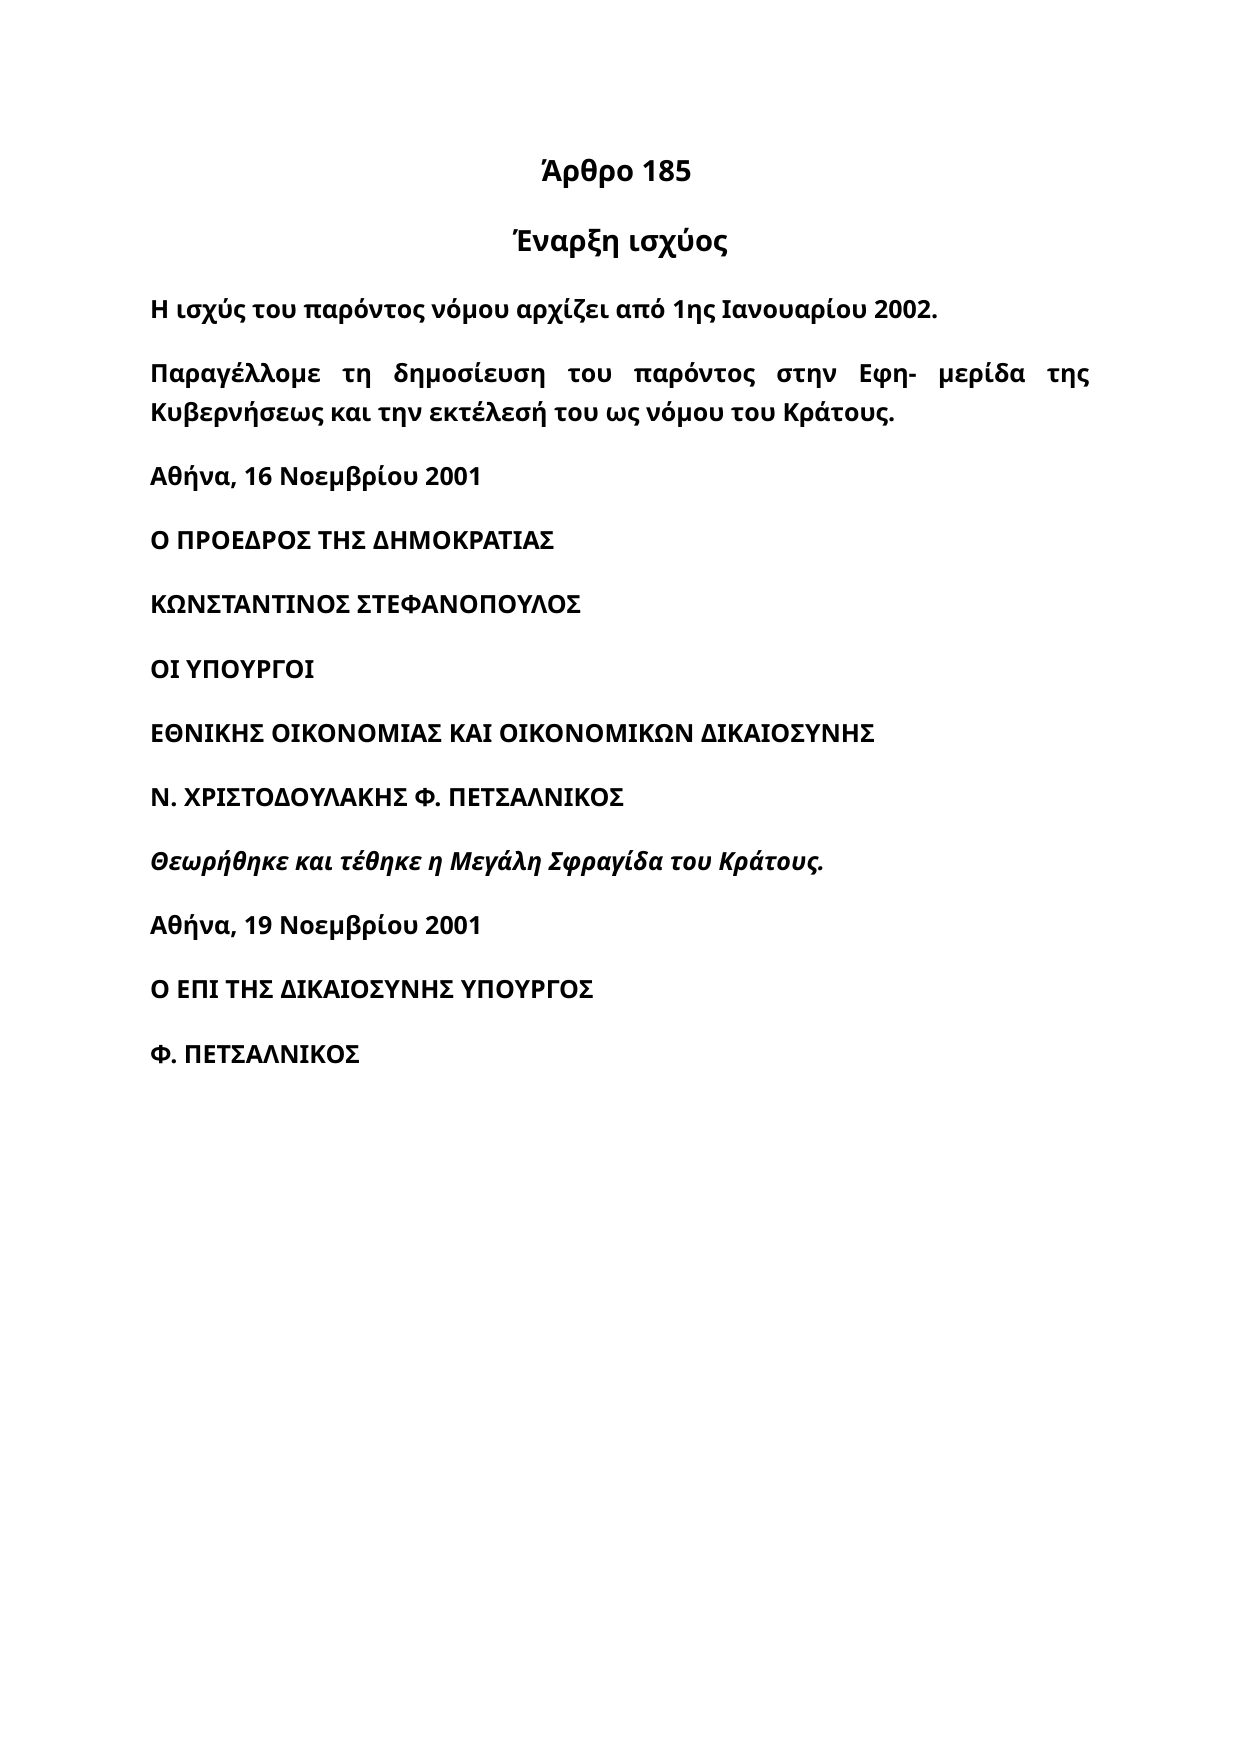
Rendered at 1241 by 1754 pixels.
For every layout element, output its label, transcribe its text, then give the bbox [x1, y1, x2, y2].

text Αθήνα, 16 Νοεμβρίου 2001 [150, 459, 1090, 493]
subtitle Έναρξη ισχύος [150, 221, 1090, 260]
text Θεωρήθηκε και τέθηκε η Μεγάλη Σφραγίδα του Κράτους. [150, 844, 1090, 878]
text Ν. ΧΡΙΣΤΟΔΟΥΛΑΚΗΣ Φ. ΠΕΤΣΑΛΝΙΚΟΣ [150, 779, 1090, 814]
text Αθήνα, 19 Νοεμβρίου 2001 [150, 908, 1090, 942]
text ΚΩΝΣΤΑΝΤΙΝΟΣ ΣΤΕΦΑΝΟΠΟΥΛΟΣ [150, 587, 1090, 621]
text Παραγέλλομε τη δημοσίευση του παρόντος στην Εφη- μερίδα της Κυβερνήσεως και την εκτέλεσή του ως νόμου του Κράτους. [150, 355, 1090, 429]
text ΟΙ ΥΠΟΥΡΓΟΙ [150, 651, 1090, 685]
text Ο ΠΡΟΕΔΡΟΣ ΤΗΣ ΔΗΜΟΚΡΑΤΙΑΣ [150, 523, 1090, 557]
text ΕΘΝΙΚΗΣ ΟΙΚΟΝΟΜΙΑΣ ΚΑΙ ΟΙΚΟΝΟΜΙΚΩΝ ΔΙΚΑΙΟΣΥΝΗΣ [150, 715, 1090, 749]
text Ο ΕΠΙ ΤΗΣ ΔΙΚΑΙΟΣΥΝΗΣ ΥΠΟΥΡΓΟΣ [150, 972, 1090, 1006]
subtitle Άρθρο 185 [150, 150, 1090, 190]
text Η ισχύς του παρόντος νόμου αρχίζει από 1ης Ιανουαρίου 2002. [150, 291, 1090, 325]
text Φ. ΠΕΤΣΑΛΝΙΚΟΣ [150, 1036, 1090, 1070]
